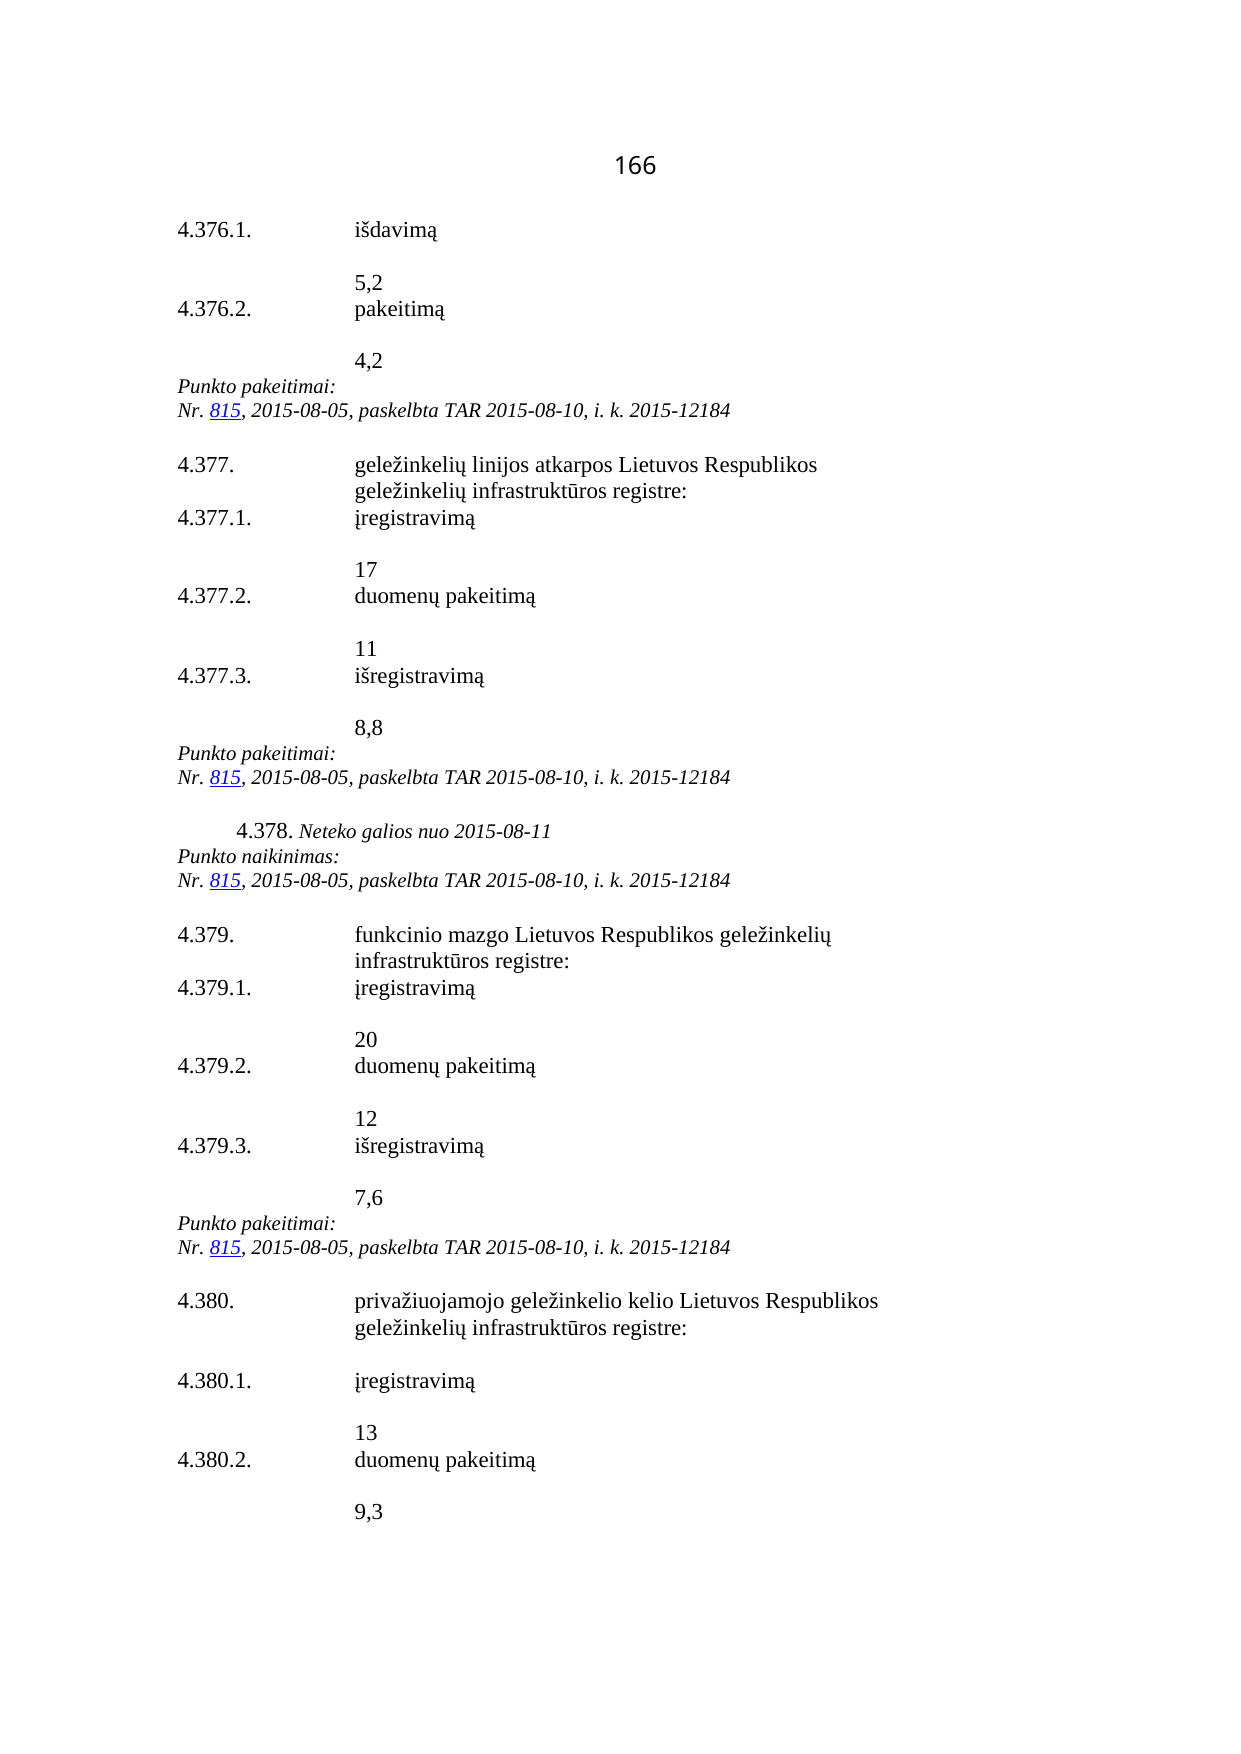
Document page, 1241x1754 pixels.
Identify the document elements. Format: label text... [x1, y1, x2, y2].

text 4.380.2. duomenų pakeitimą 9,3 [177, 1446, 945, 1525]
text Punkto pakeitimai: [177, 1211, 1093, 1235]
text Nr. 815, 2015-08-05, paskelbta TAR 2015-08-10, i. k. 2015-12184 [177, 1235, 1093, 1259]
text 4.379.2. duomenų pakeitimą 12 [177, 1053, 945, 1132]
text 4.377. geležinkelių linijos atkarpos Lietuvos Respublikos [177, 451, 945, 477]
text 4.376.1. išdavimą 5,2 [177, 216, 945, 295]
text 4.380.1. įregistravimą 13 [177, 1367, 945, 1446]
text Punkto pakeitimai: [177, 374, 1093, 398]
text infrastruktūros registre: [354, 947, 945, 973]
text geležinkelių infrastruktūros registre: [354, 477, 945, 503]
text Nr. 815, 2015-08-05, paskelbta TAR 2015-08-10, i. k. 2015-12184 [177, 398, 1093, 422]
text Nr. 815, 2015-08-05, paskelbta TAR 2015-08-10, i. k. 2015-12184 [177, 868, 1093, 892]
text Nr. 815, 2015-08-05, paskelbta TAR 2015-08-10, i. k. 2015-12184 [177, 765, 1093, 789]
text Punkto naikinimas: [177, 844, 1093, 868]
text Punkto pakeitimai: [177, 741, 1093, 765]
text 4.376.2. pakeitimą 4,2 [177, 295, 945, 374]
text geležinkelių infrastruktūros registre: [354, 1314, 945, 1367]
text 4.379.1. įregistravimą 20 [177, 973, 945, 1053]
text 4.377.2. duomenų pakeitimą 11 [177, 583, 945, 662]
text 4.379.3. išregistravimą 7,6 [177, 1132, 945, 1211]
text 4.378. Neteko galios nuo 2015-08-11 [177, 818, 1093, 844]
text 4.377.1. įregistravimą 17 [177, 503, 945, 583]
text 4.379. funkcinio mazgo Lietuvos Respublikos geležinkelių [177, 921, 945, 947]
text 4.380. privažiuojamojo geležinkelio kelio Lietuvos Respublikos [177, 1288, 945, 1314]
text 4.377.3. išregistravimą 8,8 [177, 662, 945, 741]
